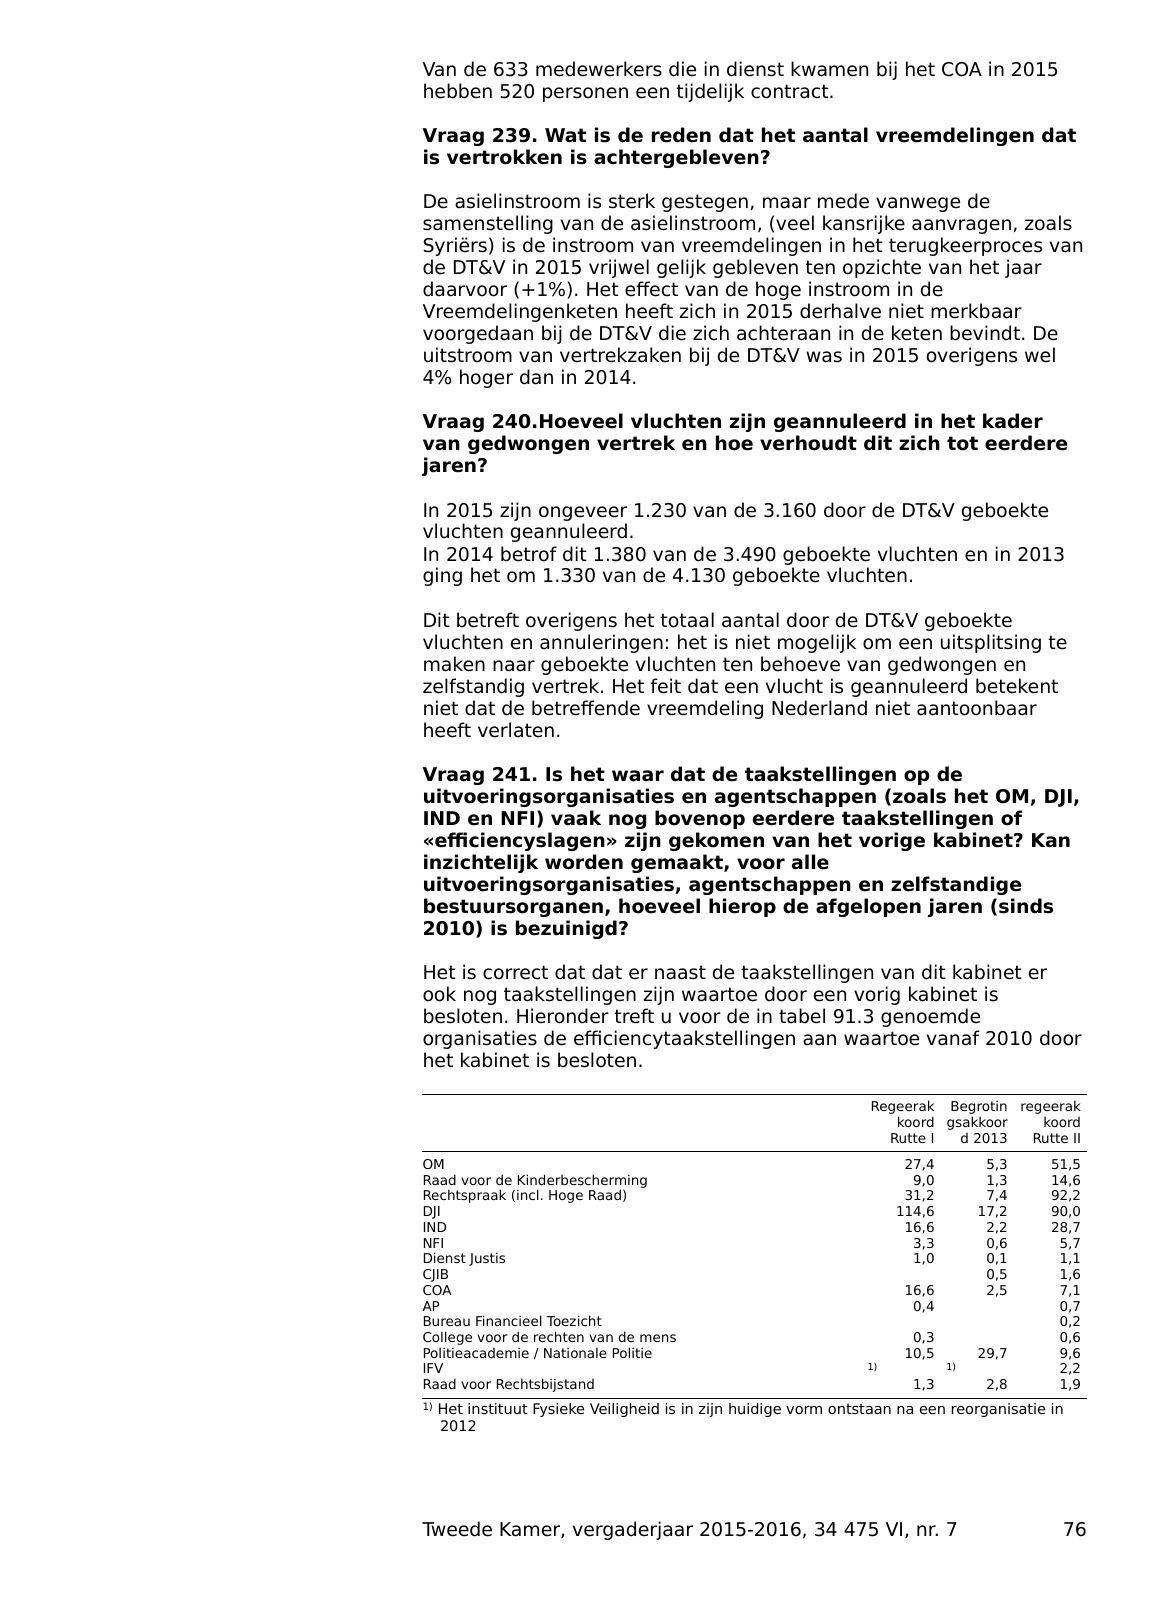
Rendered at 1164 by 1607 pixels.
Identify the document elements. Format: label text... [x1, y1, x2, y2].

table_header Begrotingsakkoord 2013 [940, 1095, 1013, 1151]
table_cell 9,0 [861, 1173, 940, 1188]
table_cell COA [422, 1283, 861, 1298]
table_cell 29,7 [940, 1346, 1013, 1361]
text Vraag 240.Hoeveel vluchten zijn geannuleerd in het kader van gedwongen vertrek en hoe verhoudt dit zich tot eerdere jaren? [422, 411, 1087, 477]
table_cell Raad voor Rechtsbijstand [422, 1377, 861, 1397]
table_cell 14,6 [1014, 1173, 1087, 1188]
text Vraag 241. Is het waar dat de taakstellingen op de uitvoeringsorganisaties en agentschappen (zoals het OM, DJI, IND en NFI) vaak nog bovenop eerdere taakstellingen of «efficiencyslagen» zijn gekomen van het vorige kabinet? Kan inzichtelijk worden gemaakt, voor alle uitvoeringsorganisaties, agentschappen en zelfstandige bestuursorganen, hoeveel hierop de afgelopen jaren (sinds 2010) is bezuinigd? [422, 764, 1087, 939]
table_header regeerakkoord Rutte II [1014, 1095, 1087, 1151]
table_cell 51,5 [1014, 1152, 1087, 1172]
table_cell 0,1 [940, 1251, 1013, 1267]
table_cell IFV [422, 1361, 861, 1377]
table_cell 2,8 [940, 1377, 1013, 1397]
table_cell CJIB [422, 1267, 861, 1283]
table_cell 16,6 [861, 1220, 940, 1235]
table_cell 1,3 [940, 1173, 1013, 1188]
table_cell 1) Het instituut Fysieke Veiligheid is in zijn huidige vorm ontstaan na een reorganisatie in 2012 [422, 1399, 1087, 1435]
table_cell IND [422, 1220, 861, 1235]
text Vraag 239. Wat is de reden dat het aantal vreemdelingen dat is vertrokken is achtergebleven? [422, 125, 1087, 169]
table_cell 1) [861, 1361, 940, 1377]
table_cell 114,6 [861, 1204, 940, 1220]
text Dit betreft overigens het totaal aantal door de DT&V geboekte vluchten en annuleringen: het is niet mogelijk om een uitsplitsing te maken naar geboekte vluchten ten behoeve van gedwongen en zelfstandig vertrek. Het feit dat een vlucht is geannuleerd betekent niet dat de betreffende vreemdeling Nederland niet aantoonbaar heeft verlaten. [422, 609, 1087, 741]
table_cell 31,2 [861, 1188, 940, 1204]
table_header Regeerakkoord Rutte I [861, 1095, 940, 1151]
table_cell DJI [422, 1204, 861, 1220]
table_cell Dienst Justis [422, 1251, 861, 1267]
table_cell 0,4 [861, 1298, 940, 1314]
table_cell 17,2 [940, 1204, 1013, 1220]
table_cell 1,9 [1014, 1377, 1087, 1397]
table_cell 7,1 [1014, 1283, 1087, 1298]
table_cell Rechtspraak (incl. Hoge Raad) [422, 1188, 861, 1204]
table_header [422, 1095, 861, 1151]
table_cell Bureau Financieel Toezicht [422, 1314, 861, 1330]
table_cell 0,3 [861, 1330, 940, 1346]
table_cell OM [422, 1152, 861, 1172]
table_cell 2,2 [1014, 1361, 1087, 1377]
table_cell 90,0 [1014, 1204, 1087, 1220]
table_cell [940, 1298, 1013, 1314]
table_cell Raad voor de Kinderbescherming [422, 1173, 861, 1188]
table_cell 0,6 [940, 1235, 1013, 1251]
table_cell 27,4 [861, 1152, 940, 1172]
text De asielinstroom is sterk gestegen, maar mede vanwege de samenstelling van de asielinstroom, (veel kansrijke aanvragen, zoals Syriërs) is de instroom van vreemdelingen in het terugkeerproces van de DT&V in 2015 vrijwel gelijk gebleven ten opzichte van het jaar daarvoor (+1%). Het effect van de hoge instroom in de Vreemdelingenketen heeft zich in 2015 derhalve niet merkbaar voorgedaan bij de DT&V die zich achteraan in de keten bevindt. De uitstroom van vertrekzaken bij de DT&V was in 2015 overigens wel 4% hoger dan in 2014. [422, 191, 1087, 389]
table_cell 5,7 [1014, 1235, 1087, 1251]
table_cell 0,5 [940, 1267, 1013, 1283]
table_cell 7,4 [940, 1188, 1013, 1204]
table_cell 1,0 [861, 1251, 940, 1267]
table_cell 1,3 [861, 1377, 940, 1397]
table_cell [940, 1330, 1013, 1346]
table_cell [940, 1314, 1013, 1330]
table_cell 1) [940, 1361, 1013, 1377]
table_cell 0,6 [1014, 1330, 1087, 1346]
table_cell [861, 1267, 940, 1283]
table_cell 1,1 [1014, 1251, 1087, 1267]
text Van de 633 medewerkers die in dienst kwamen bij het COA in 2015 hebben 520 personen een tijdelijk contract. [422, 59, 1087, 103]
table_cell AP [422, 1298, 861, 1314]
table_cell 1,6 [1014, 1267, 1087, 1283]
table_cell College voor de rechten van de mens [422, 1330, 861, 1346]
table_cell 0,7 [1014, 1298, 1087, 1314]
table_cell 3,3 [861, 1235, 940, 1251]
text In 2014 betrof dit 1.380 van de 3.490 geboekte vluchten en in 2013 ging het om 1.330 van de 4.130 geboekte vluchten. [422, 543, 1087, 587]
table_cell 5,3 [940, 1152, 1013, 1172]
table_cell 2,5 [940, 1283, 1013, 1298]
table_cell 16,6 [861, 1283, 940, 1298]
table_cell 92,2 [1014, 1188, 1087, 1204]
text Het is correct dat dat er naast de taakstellingen van dit kabinet er ook nog taakstellingen zijn waartoe door een vorig kabinet is besloten. Hieronder treft u voor de in tabel 91.3 genoemde organisaties de efficiencytaakstellingen aan waartoe vanaf 2010 door het kabinet is besloten. [422, 962, 1087, 1072]
text In 2015 zijn ongeveer 1.230 van de 3.160 door de DT&V geboekte vluchten geannuleerd. [422, 499, 1087, 543]
table_cell 28,7 [1014, 1220, 1087, 1235]
table_cell NFI [422, 1235, 861, 1251]
table_cell [861, 1314, 940, 1330]
table_cell 2,2 [940, 1220, 1013, 1235]
table_cell 0,2 [1014, 1314, 1087, 1330]
table_cell Politieacademie / Nationale Politie [422, 1346, 861, 1361]
table_cell 9,6 [1014, 1346, 1087, 1361]
table_cell 10,5 [861, 1346, 940, 1361]
